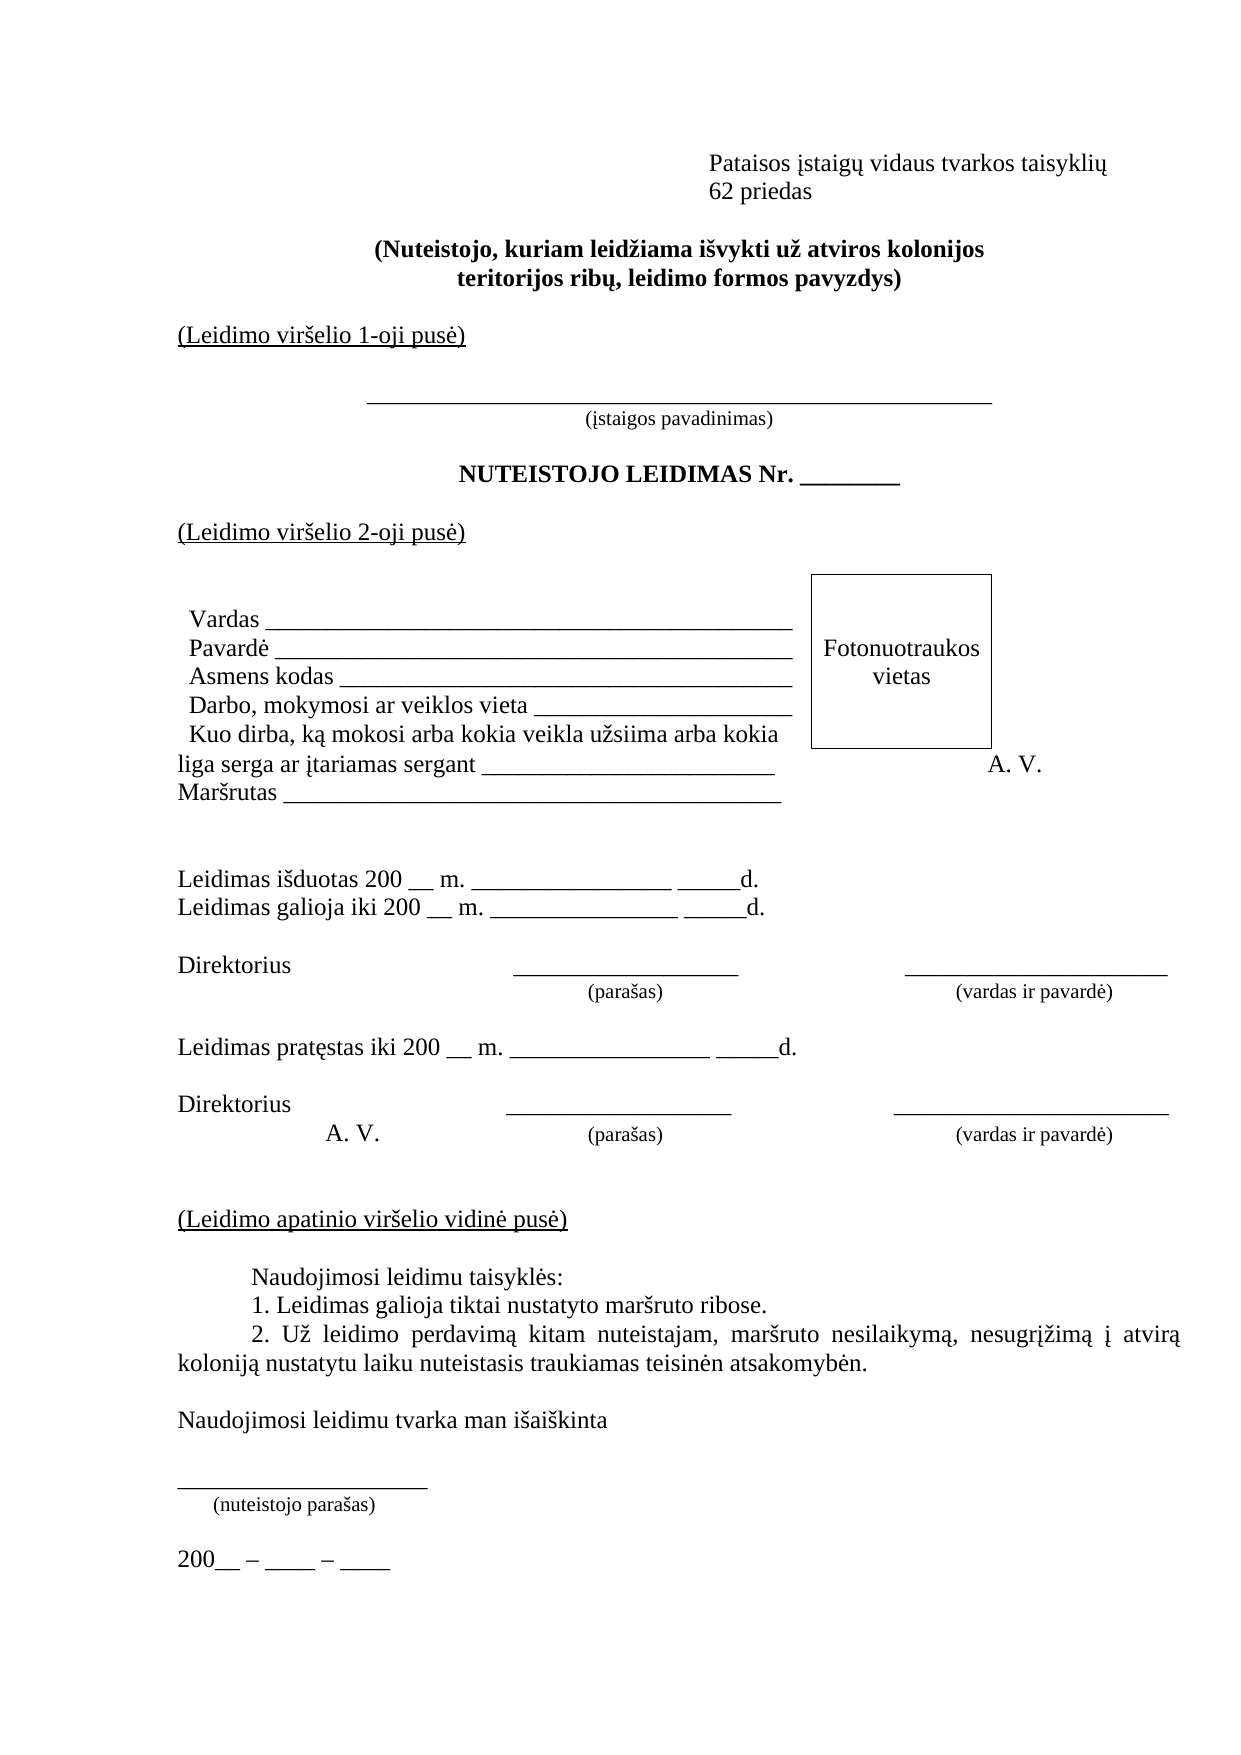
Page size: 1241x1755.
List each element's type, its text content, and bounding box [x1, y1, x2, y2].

text (Leidimo apatinio viršelio vidinė pusė) [177, 1204, 1181, 1233]
text Maršrutas [177, 777, 1181, 806]
text Pataisos įstaigų vidaus tvarkos taisyklių [709, 148, 1181, 176]
text liga serga ar įtariamas sergant A. V. [177, 749, 1181, 777]
text Direktorius __________________ _____________________ [177, 950, 1181, 979]
text (įstaigos pavadinimas) [177, 406, 1181, 430]
text Direktorius __________________ ______________________ [177, 1089, 1181, 1118]
text Leidimas galioja iki 200 __ m. _______________ _____d. [177, 892, 1181, 921]
text (parašas) (vardas ir pavardė) [177, 979, 1181, 1003]
text (Leidimo viršelio 1-oji pusė) [177, 320, 1181, 349]
text Naudojimosi leidimu taisyklės: [177, 1262, 1181, 1290]
text (nuteistojo parašas) [177, 1492, 1181, 1516]
text NUTEISTOJO LEIDIMAS Nr. ________ [177, 459, 1181, 488]
text 62 priedas [177, 176, 1181, 205]
table_header Fotonuotraukos vietas [812, 575, 991, 748]
text Leidimas išduotas 200 __ m. ________________ _____d. [177, 864, 1181, 892]
text Leidimas pratęstas iki 200 __ m. ________________ _____d. [177, 1032, 1181, 1060]
text teritorijos ribų, leidimo formos pavyzdys) [177, 263, 1181, 291]
text __________________________________________________ [177, 378, 1181, 406]
text (Leidimo viršelio 2-oji pusė) [177, 517, 1181, 545]
text ____________________ [177, 1463, 1181, 1492]
text (Nuteistojo, kuriam leidžiama išvykti už atviros kolonijos [177, 234, 1181, 263]
text 200__ – ____ – ____ [177, 1544, 1181, 1573]
text A. V. (parašas) (vardas ir pavardė) [177, 1118, 1181, 1147]
text 2. Už leidimo perdavimą kitam nuteistajam, maršruto nesilaikymą, nesugrįžimą į atvirą koloniją nustatytu laiku nuteistasis traukiamas teisinėn atsakomybėn. [177, 1319, 1181, 1377]
table_header Vardas Pavardė Asmens kodas Darbo, mokymosi ar veiklos vieta Kuo dirba, ką mokosi arba kokia veikla užsiima arba kokia [177, 574, 811, 748]
text Naudojimosi leidimu tvarka man išaiškinta [177, 1405, 1181, 1434]
text 1. Leidimas galioja tiktai nustatyto maršruto ribose. [177, 1290, 1181, 1319]
